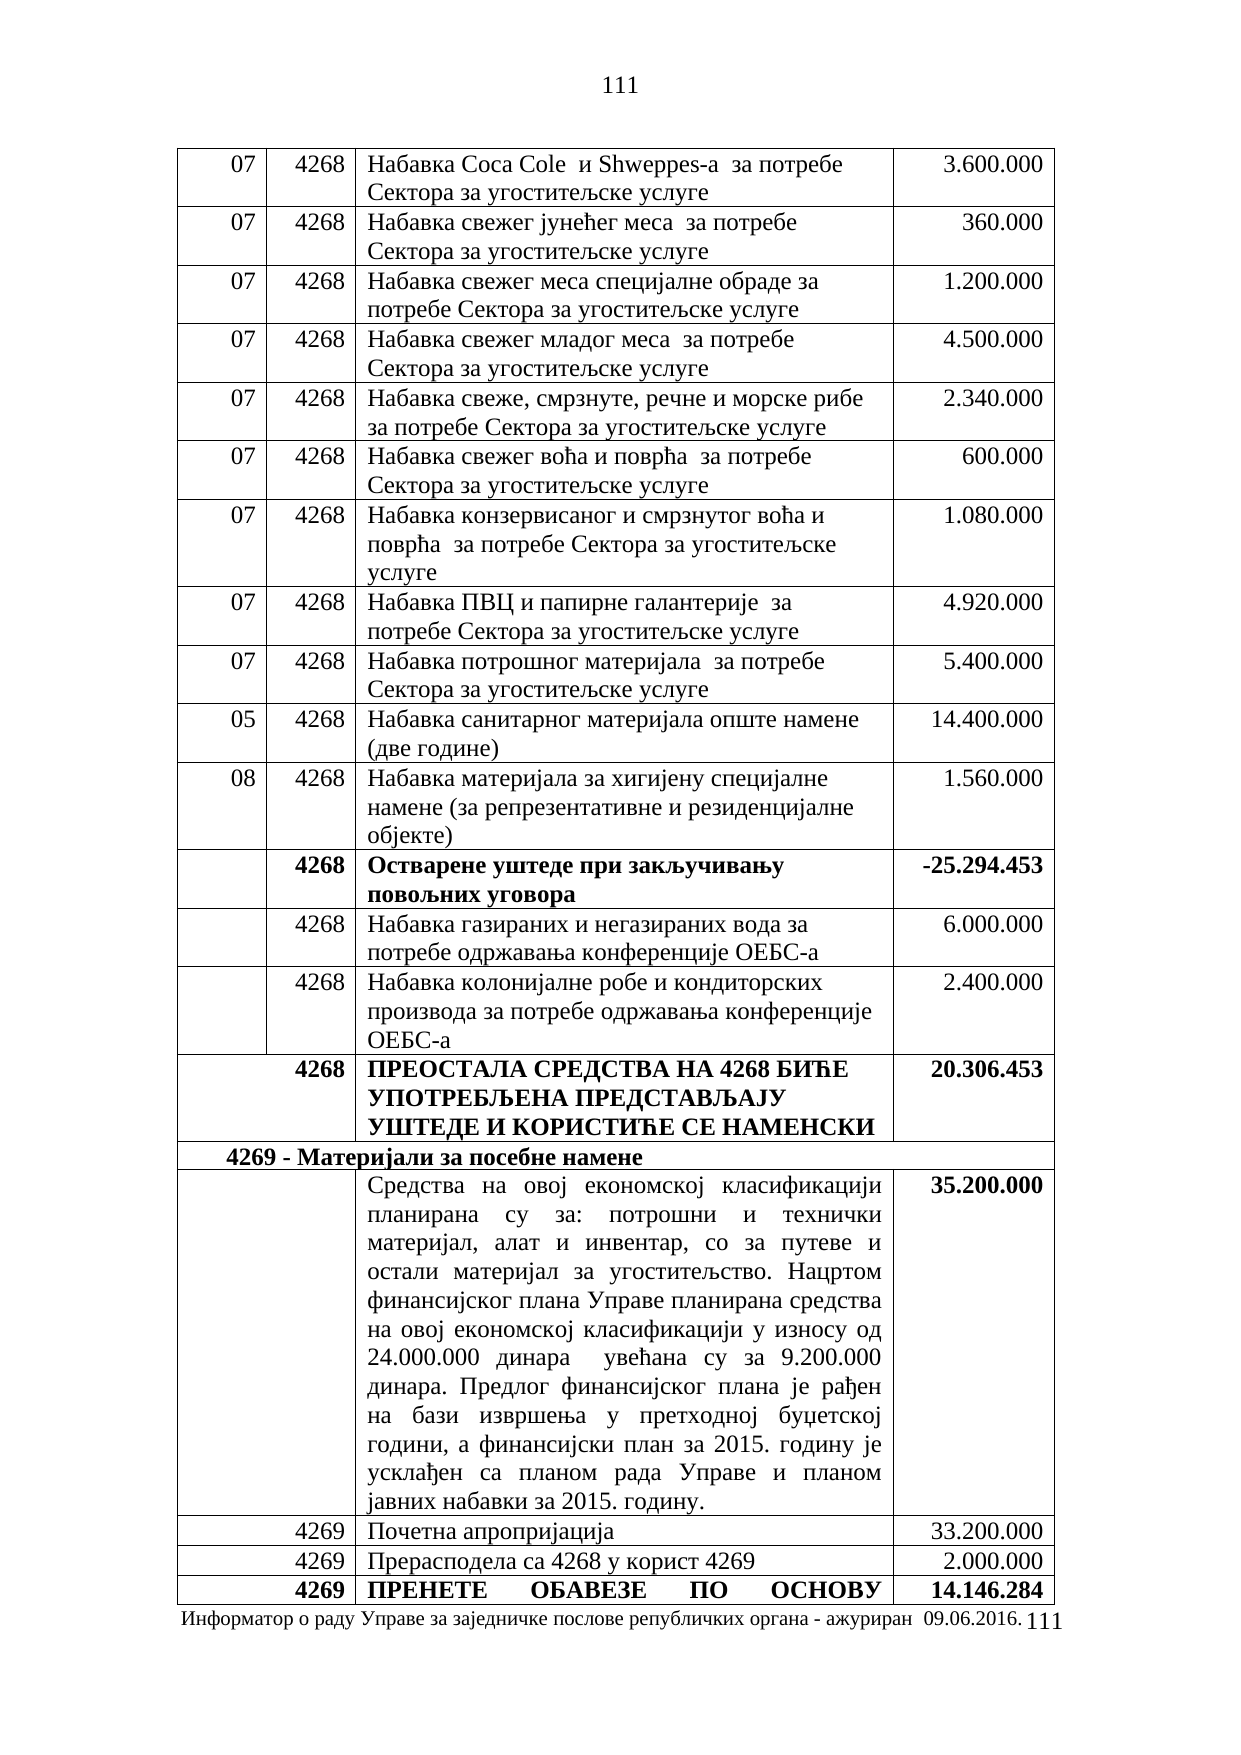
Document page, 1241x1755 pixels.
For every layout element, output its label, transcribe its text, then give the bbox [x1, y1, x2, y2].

table_cell ПРЕОСТАЛА СРЕДСТВА НА 4268 БИЋЕ УПОТРЕБЉЕНА ПРЕДСТАВЉАЈУ УШТЕДЕ И КОРИСТИЋЕ СЕ НАМЕНСКИ [356, 1055, 893, 1141]
table_cell 2.340.000 [894, 383, 1054, 440]
table_cell Набавка материјала за хигијену специјалне намене (за репрезентативне и резиденцијалне објекте) [356, 763, 893, 849]
table_cell Набавка свежег јунећег меса за потребе Сектора за угоститељске услуге [356, 207, 893, 265]
table_cell 07 [178, 324, 266, 382]
table_cell 07 [178, 207, 266, 265]
table_cell 4268 [267, 441, 355, 499]
table_cell 4268 [267, 587, 355, 645]
table_cell 05 [178, 704, 266, 762]
table_cell [178, 909, 266, 966]
table_cell [178, 850, 266, 908]
table_cell 4.500.000 [894, 324, 1054, 382]
table_cell 07 [178, 441, 266, 499]
table_cell Набавка свежег меса специјалне обраде за потребе Сектора за угоститељске услуге [356, 266, 893, 323]
table_cell 4.920.000 [894, 587, 1054, 645]
table_cell 1.080.000 [894, 500, 1054, 586]
table_cell 4268 [267, 704, 355, 762]
table_cell 4269 [178, 1546, 355, 1574]
table_cell Набавка газираних и негазираних вода за потребе одржавања конференције ОЕБС-а [356, 909, 893, 966]
table_cell -25.294.453 [894, 850, 1054, 908]
table_cell 07 [178, 149, 266, 206]
table_cell 14.400.000 [894, 704, 1054, 762]
table_cell Набавка свежег младог меса за потребе Сектора за угоститељске услуге [356, 324, 893, 382]
table_cell Набавка Coca Cole и Shweppes-a за потребе Сектора за угоститељске услуге [356, 149, 893, 206]
table_cell [178, 1170, 355, 1515]
table_cell 4268 [267, 967, 355, 1053]
table_cell 4268 [267, 850, 355, 908]
table_cell Остварене уштеде при закључивању повољних уговора [356, 850, 893, 908]
table_cell 4268 [178, 1055, 355, 1141]
table_cell 14.146.284 [894, 1576, 1054, 1604]
table_cell 4268 [267, 149, 355, 206]
table_cell 4269 [178, 1576, 355, 1604]
table_cell 4268 [267, 207, 355, 265]
table_cell Средства на овој економској класификацији планирана су за: потрошни и технички материјал, алат и инвентар, со за путеве и остали материјал за угоститељство. Нацртом финансијског плана Управе планирана средства на овој економској класификацији у износу од 24.000.000 динара увећана су за 9.200.000 динара. Предлог финансијског плана је рађен на бази извршења у претходној буџетској години, а финансијски план за 2015. годину је усклађен са планом рада Управе и планом јавних набавки за 2015. годину. [356, 1170, 893, 1515]
table_cell Набавка колонијалне робе и кондиторских производа за потребе одржавања конференције ОЕБС-а [356, 967, 893, 1053]
table_cell 4269 [178, 1516, 355, 1545]
table_cell ПРЕНЕТЕ ОБАВЕЗЕ ПО ОСНОВУ [356, 1576, 893, 1604]
table_cell 1.200.000 [894, 266, 1054, 323]
table_cell Набавка свежег воћа и поврћа за потребе Сектора за угоститељске услуге [356, 441, 893, 499]
table_cell 4268 [267, 500, 355, 586]
table_cell 5.400.000 [894, 646, 1054, 703]
table_cell Набавка конзервисаног и смрзнутог воћа и поврћа за потребе Сектора за угоститељске услуге [356, 500, 893, 586]
table_cell 1.560.000 [894, 763, 1054, 849]
table_cell 07 [178, 383, 266, 440]
table_cell 3.600.000 [894, 149, 1054, 206]
table_cell 35.200.000 [894, 1170, 1054, 1515]
table_cell 2.000.000 [894, 1546, 1054, 1574]
table_cell 07 [178, 500, 266, 586]
table_cell 4268 [267, 909, 355, 966]
table_cell 4268 [267, 763, 355, 849]
table_cell 07 [178, 646, 266, 703]
table_cell 360.000 [894, 207, 1054, 265]
table_cell Набавка потрошног материјала за потребе Сектора за угоститељске услуге [356, 646, 893, 703]
table_cell 4268 [267, 646, 355, 703]
table_cell 07 [178, 266, 266, 323]
table_cell Набавка санитарног материјала опште намене (две године) [356, 704, 893, 762]
table_cell 20.306.453 [894, 1055, 1054, 1141]
table_cell Почетна апропријација [356, 1516, 893, 1545]
table_cell Набавка ПВЦ и папирне галантерије за потребе Сектора за угоститељске услуге [356, 587, 893, 645]
table_cell 4268 [267, 266, 355, 323]
table_cell [178, 967, 266, 1053]
table_cell 08 [178, 763, 266, 849]
table_cell 4268 [267, 383, 355, 440]
table_cell 33.200.000 [894, 1516, 1054, 1545]
table_cell 07 [178, 587, 266, 645]
table_cell 4269 - Материјали за посебне намене [178, 1142, 1054, 1169]
table_cell 6.000.000 [894, 909, 1054, 966]
table_cell Прерасподела са 4268 у корист 4269 [356, 1546, 893, 1574]
table_cell Набавка свеже, смрзнуте, речне и морске рибе за потребе Сектора за угоститељске услуге [356, 383, 893, 440]
table_cell 2.400.000 [894, 967, 1054, 1053]
table_cell 4268 [267, 324, 355, 382]
table_cell 600.000 [894, 441, 1054, 499]
